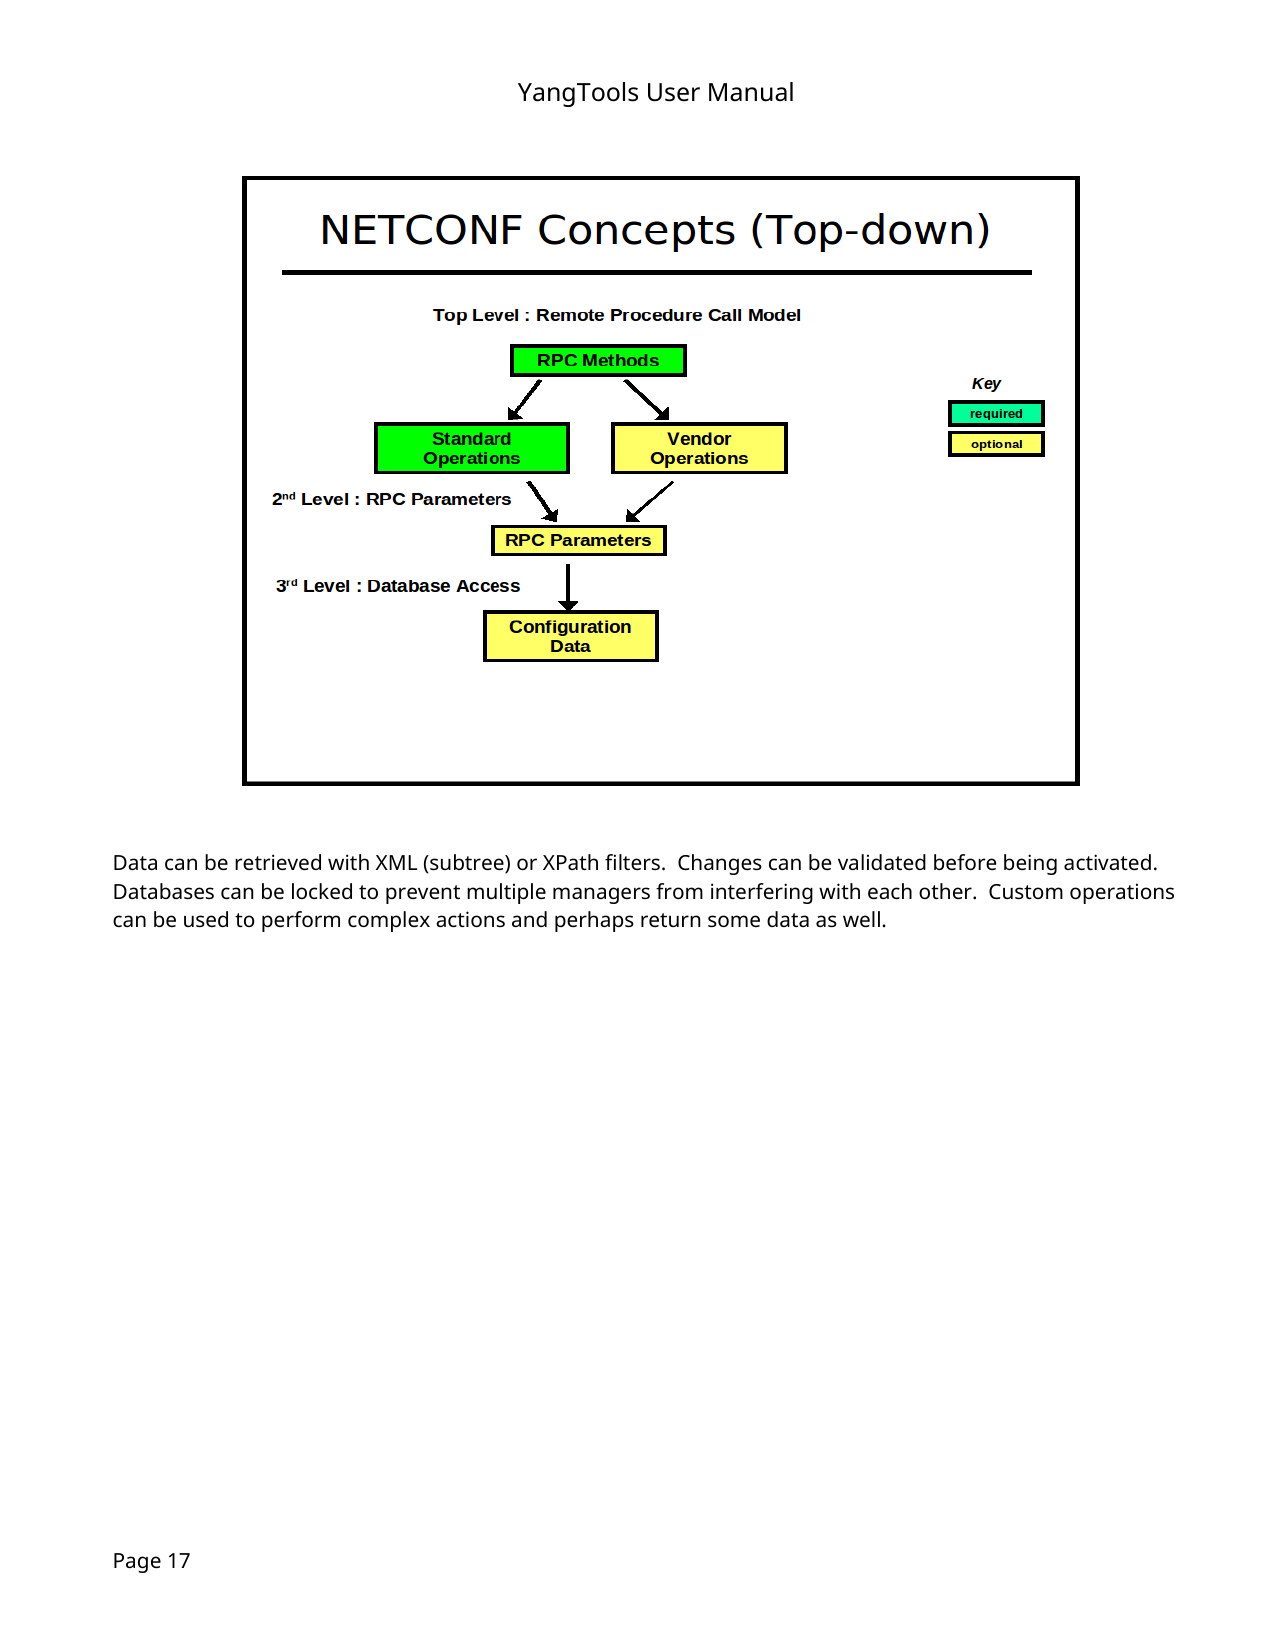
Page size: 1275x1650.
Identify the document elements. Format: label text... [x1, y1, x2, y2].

text Data can be retrieved with XML (subtree) or XPath filters. Changes can be validated before being activated. Databases can be locked to prevent multiple managers from interfering with each other. Custom operations can be used to perform complex actions and perhaps return some data as well. [112, 848, 1200, 934]
picture [178, 138, 1134, 808]
